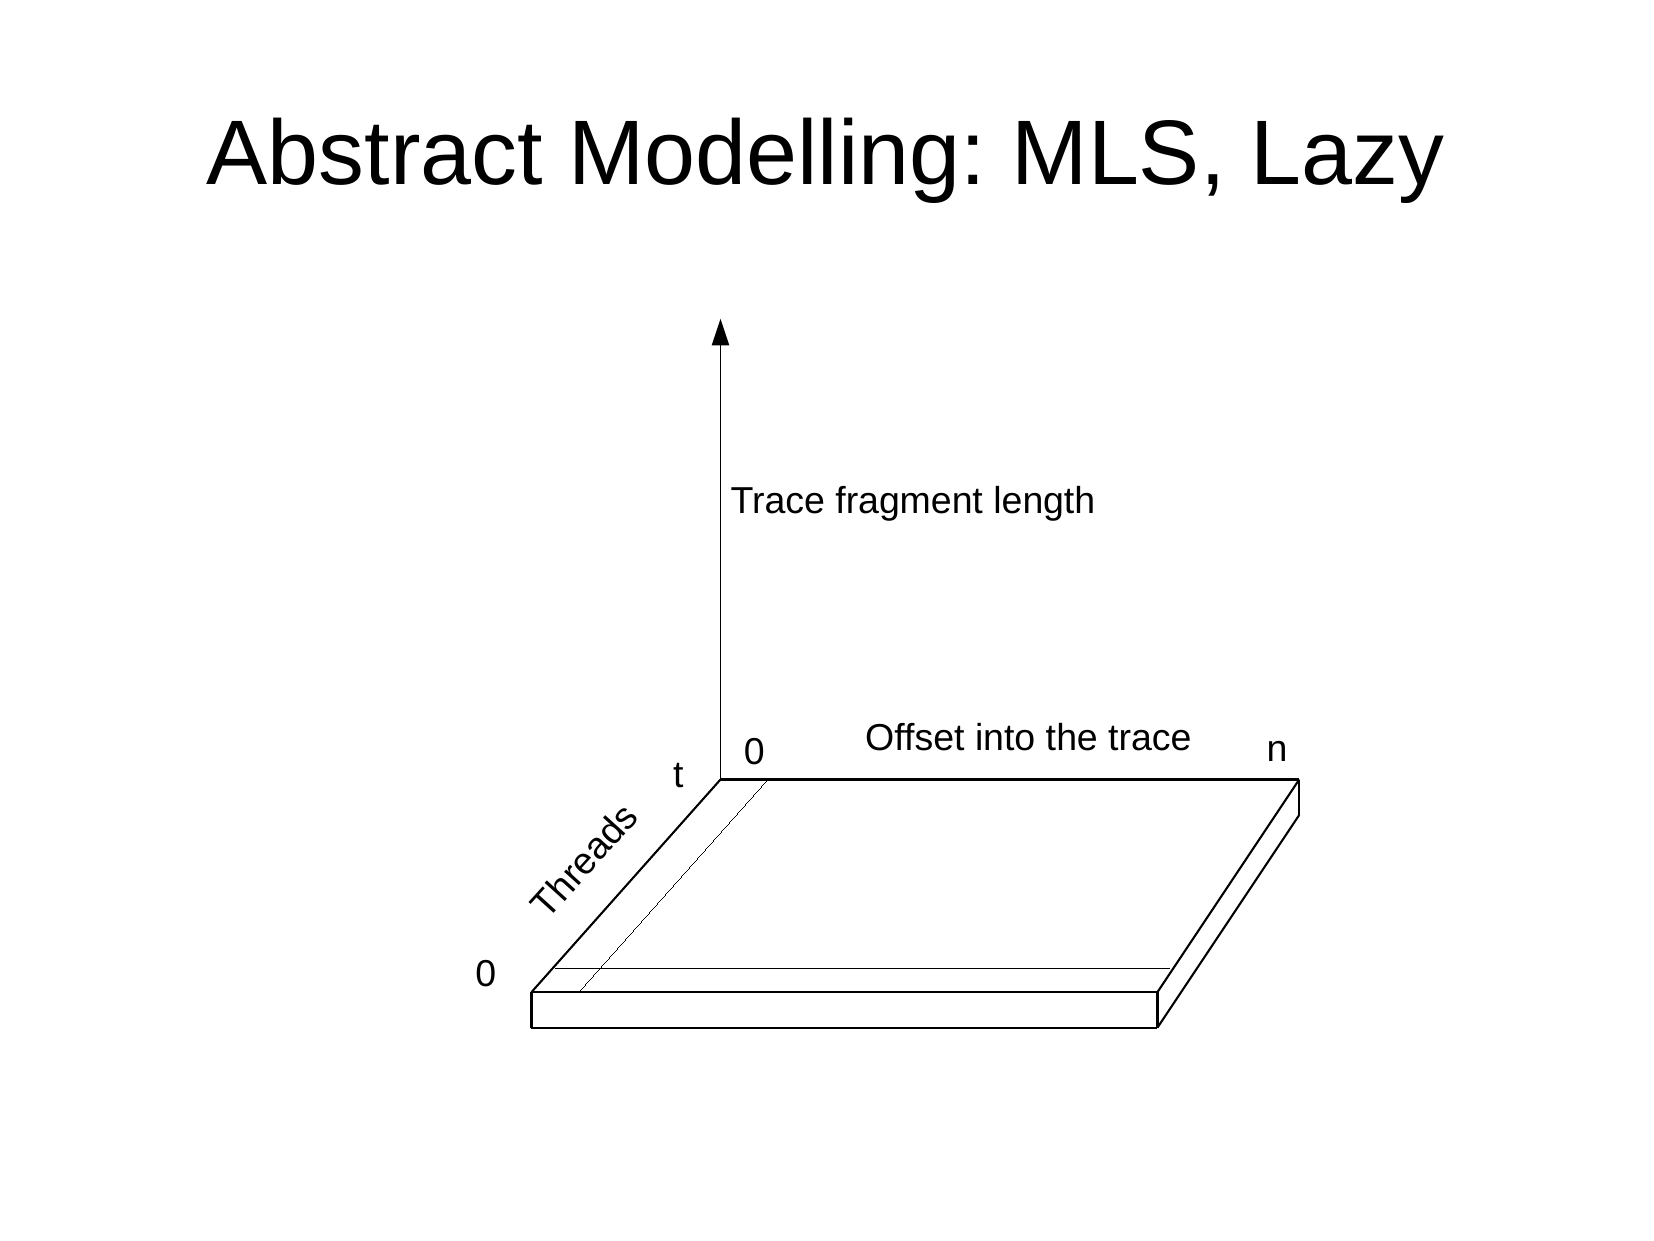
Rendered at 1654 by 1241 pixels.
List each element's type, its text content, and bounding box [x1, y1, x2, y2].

title Abstract Modelling: MLS, Lazy [82, 49, 1571, 257]
text_box Trace fragment length [715, 472, 1111, 530]
text_box Threads [507, 779, 662, 942]
text_box n [1251, 720, 1303, 778]
text_box Offset into the trace [850, 708, 1207, 766]
text_box t [673, 746, 686, 804]
text_box 0 [729, 722, 780, 780]
text_box 0 [460, 944, 512, 1002]
